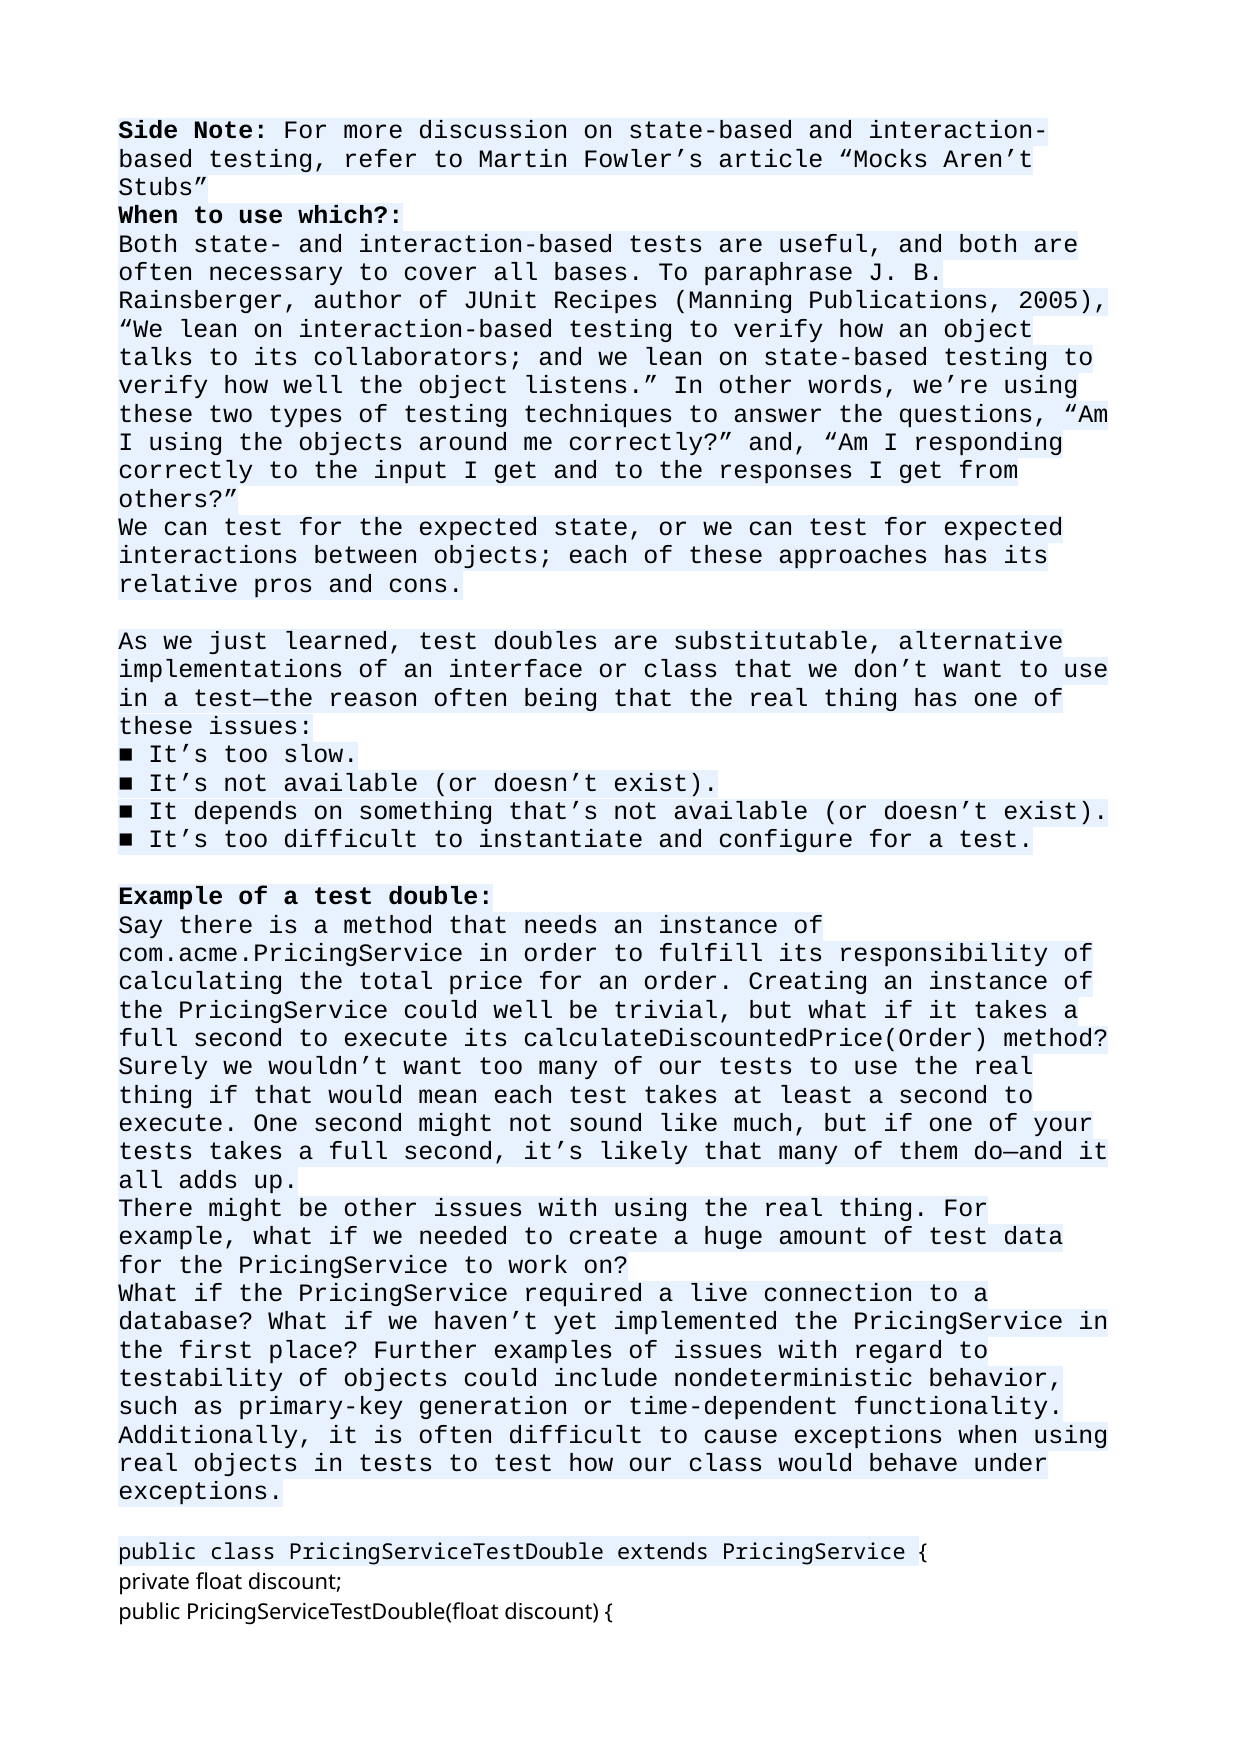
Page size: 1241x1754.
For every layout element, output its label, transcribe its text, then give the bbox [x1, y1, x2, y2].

text Both state- and interaction-based tests are useful, and both are often necessary to cover all bases. To paraphrase J. B. Rainsberger, author of JUnit Recipes (Manning Publications, 2005), “We lean on interaction-based testing to verify how an object [118, 231, 1122, 345]
text There might be other issues with using the real thing. For example, what if we needed to create a huge amount of test data for the PricingService to work on? [118, 1196, 1122, 1281]
text ■ It’s too slow. [118, 742, 1122, 770]
text ■ It’s too difficult to instantiate and configure for a test. [118, 827, 1122, 855]
text When to use which?: [118, 203, 1122, 231]
text ■ It depends on something that’s not available (or doesn’t exist). [118, 798, 1122, 827]
text Side Note: For more discussion on state-based and interaction-based testing, refer to Martin Fowler’s article “Mocks Aren’t Stubs” [118, 118, 1122, 203]
text Example of a test double: [118, 884, 1122, 912]
text public class PricingServiceTestDouble extends PricingService { [118, 1536, 1122, 1566]
text We can test for the expected state, or we can test for expected interactions between objects; each of these approaches has its relative pros and cons. [118, 515, 1122, 600]
text What if the PricingService required a live connection to a database? What if we haven’t yet implemented the PricingService in the first place? Further examples of issues with regard to testability of objects could include nondeterministic behavior, such as primary-key generation or time-dependent functionality. Additionally, it is often difficult to cause exceptions when using real objects in tests to test how our class would behave under exceptions. [118, 1281, 1122, 1507]
text Say there is a method that needs an instance of com.acme.PricingService in order to fulfill its responsibility of calculating the total price for an order. Creating an instance of the PricingService could well be trivial, but what if it takes a full second to execute its calculateDiscountedPrice(Order) method? Surely we wouldn’t want too many of our tests to use the real thing if that would mean each test takes at least a second to execute. One second might not sound like much, but if one of your tests takes a full second, it’s likely that many of them do—and it [118, 912, 1122, 1167]
text As we just learned, test doubles are substitutable, alternative implementations of an interface or class that we don’t want to use in a test—the reason often being that the real thing has one of these issues: [118, 628, 1122, 742]
text ■ It’s not available (or doesn’t exist). [118, 770, 1122, 798]
text private float discount; [118, 1566, 1122, 1596]
text talks to its collaborators; and we lean on state-based testing to verify how well the object listens.” In other words, we’re using these two types of testing techniques to answer the questions, “Am I using the objects around me correctly?” and, “Am I responding correctly to the input I get and to the responses I get from others?” [118, 345, 1122, 515]
text public PricingServiceTestDouble(float discount) { [118, 1596, 1122, 1625]
text all adds up. [118, 1167, 1122, 1196]
